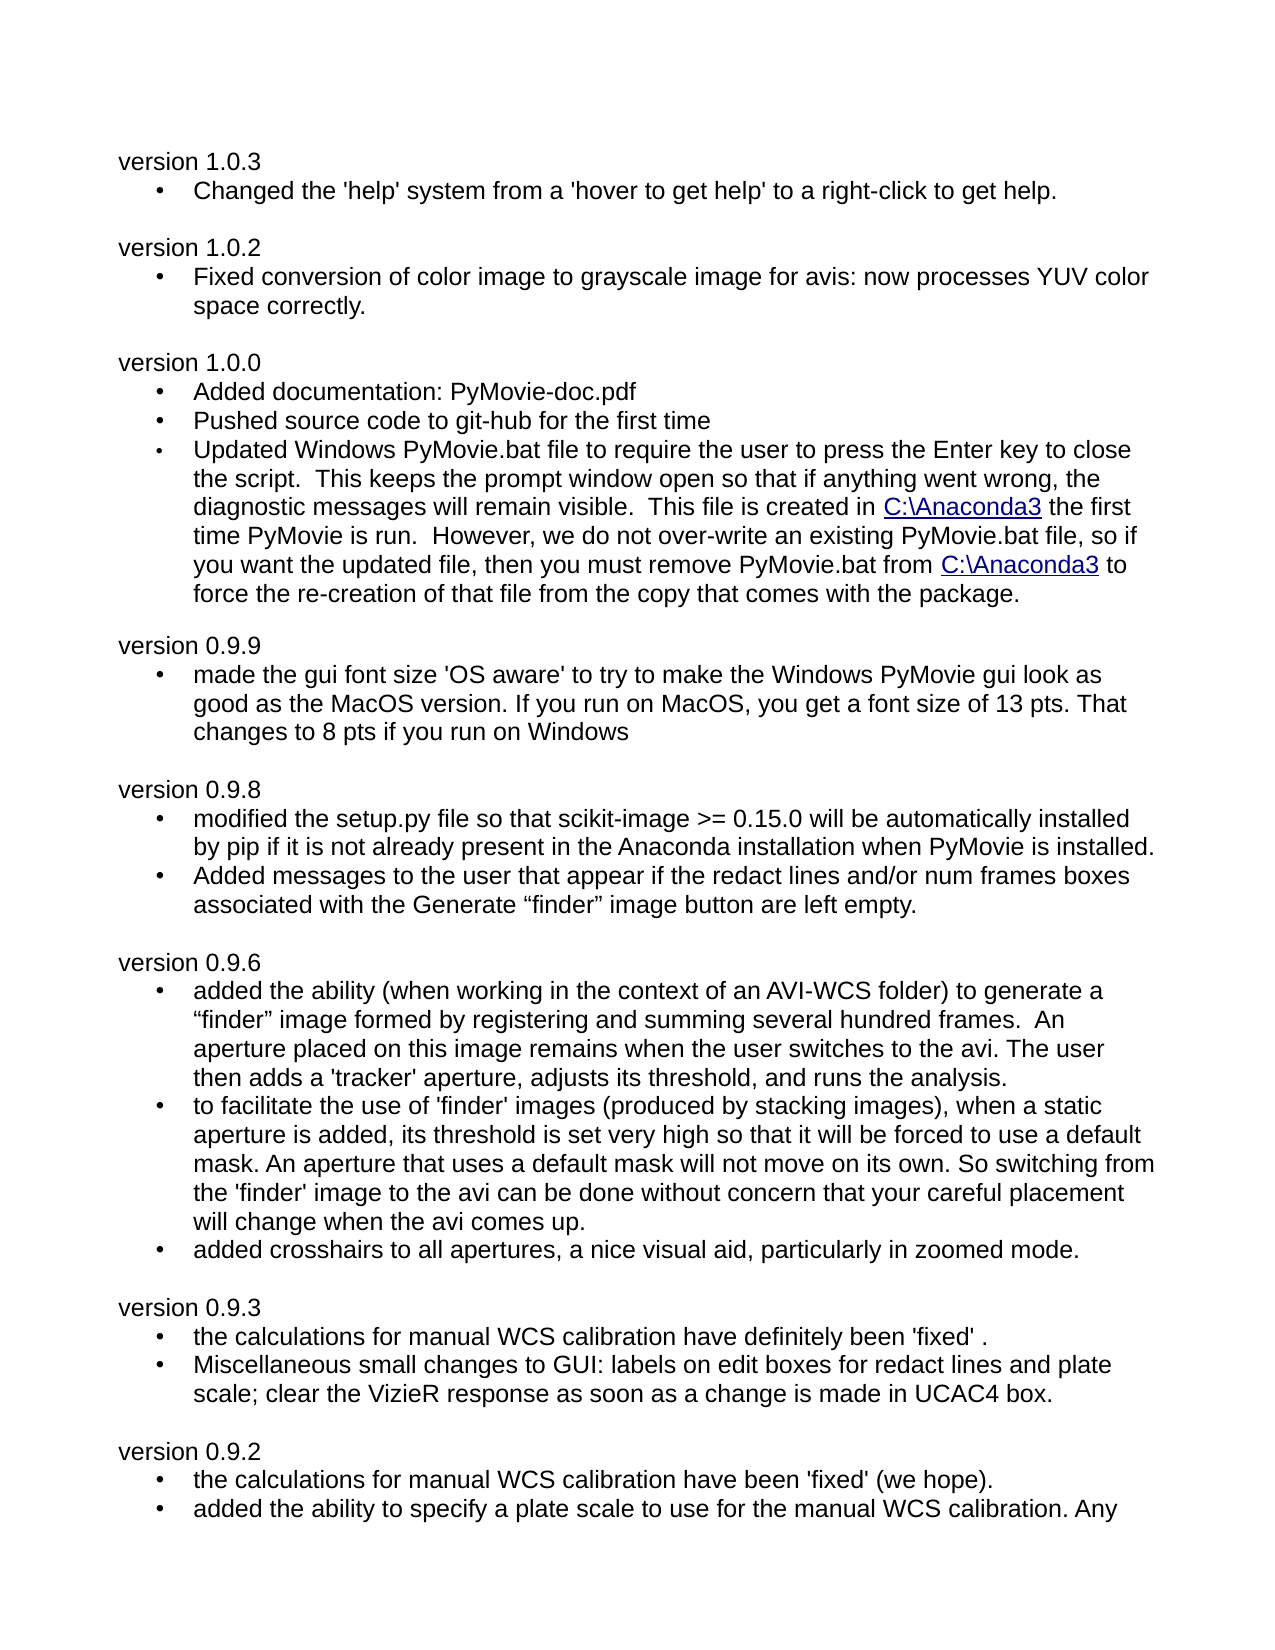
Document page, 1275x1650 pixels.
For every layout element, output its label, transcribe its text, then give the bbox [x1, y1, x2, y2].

list added the ability to specify a plate scale to use for the manual WCS calibration. Any [156, 1494, 1157, 1523]
list Changed the 'help' system from a 'hover to get help' to a right-click to get help. [156, 176, 1157, 233]
text version 0.9.3 [118, 1293, 1157, 1322]
list Added messages to the user that appear if the redact lines and/or num frames boxes associated with the Generate “finder” image button are left empty. [156, 861, 1157, 947]
list Updated Windows PyMovie.bat file to require the user to press the Enter key to close the script. This keeps the prompt window open so that if anything went wrong, the diagnostic messages will remain visible. This file is created in C:\Anaconda3 the first time PyMovie is run. However, we do not over-write an existing PyMovie.bat file, so if you want the updated file, then you must remove PyMovie.bat from C:\Anaconda3 to force the re-creation of that file from the copy that comes with the package. [156, 435, 1157, 631]
list made the gui font size 'OS aware' to try to make the Windows PyMovie gui look as good as the MacOS version. If you run on MacOS, you get a font size of 13 pts. That changes to 8 pts if you run on Windows [156, 660, 1157, 775]
list [156, 118, 1157, 147]
list Pushed source code to git-hub for the first time [156, 406, 1157, 435]
list the calculations for manual WCS calibration have definitely been 'fixed' . [156, 1322, 1157, 1350]
text version 0.9.8 [118, 775, 1157, 803]
text version 0.9.6 [118, 947, 1157, 976]
list Miscellaneous small changes to GUI: labels on edit boxes for redact lines and plate scale; clear the VizieR response as soon as a change is made in UCAC4 box. [156, 1350, 1157, 1437]
text version 0.9.9 [118, 631, 1157, 660]
list modified the setup.py file so that scikit-image >= 0.15.0 will be automatically installed by pip if it is not already present in the Anaconda installation when PyMovie is installed. [156, 803, 1157, 861]
text version 1.0.3 [118, 147, 1157, 176]
list to facilitate the use of 'finder' images (produced by stacking images), when a static aperture is added, its threshold is set very high so that it will be forced to use a default mask. An aperture that uses a default mask will not move on its own. So switching from the 'finder' image to the avi can be done without concern that your careful placement will change when the avi comes up. [156, 1091, 1157, 1235]
text version 0.9.2 [118, 1437, 1157, 1466]
text version 1.0.2 [118, 233, 1157, 262]
list Fixed conversion of color image to grayscale image for avis: now processes YUV color space correctly. [156, 262, 1157, 319]
text version 1.0.0 [118, 348, 1157, 377]
list added the ability (when working in the context of an AVI-WCS folder) to generate a “finder” image formed by registering and summing several hundred frames. An aperture placed on this image remains when the user switches to the avi. The user then adds a 'tracker' aperture, adjusts its threshold, and runs the analysis. [156, 976, 1157, 1091]
list the calculations for manual WCS calibration have been 'fixed' (we hope). [156, 1466, 1157, 1494]
list added crosshairs to all apertures, a nice visual aid, particularly in zoomed mode. [156, 1235, 1157, 1293]
list Added documentation: PyMovie-doc.pdf [156, 377, 1157, 406]
